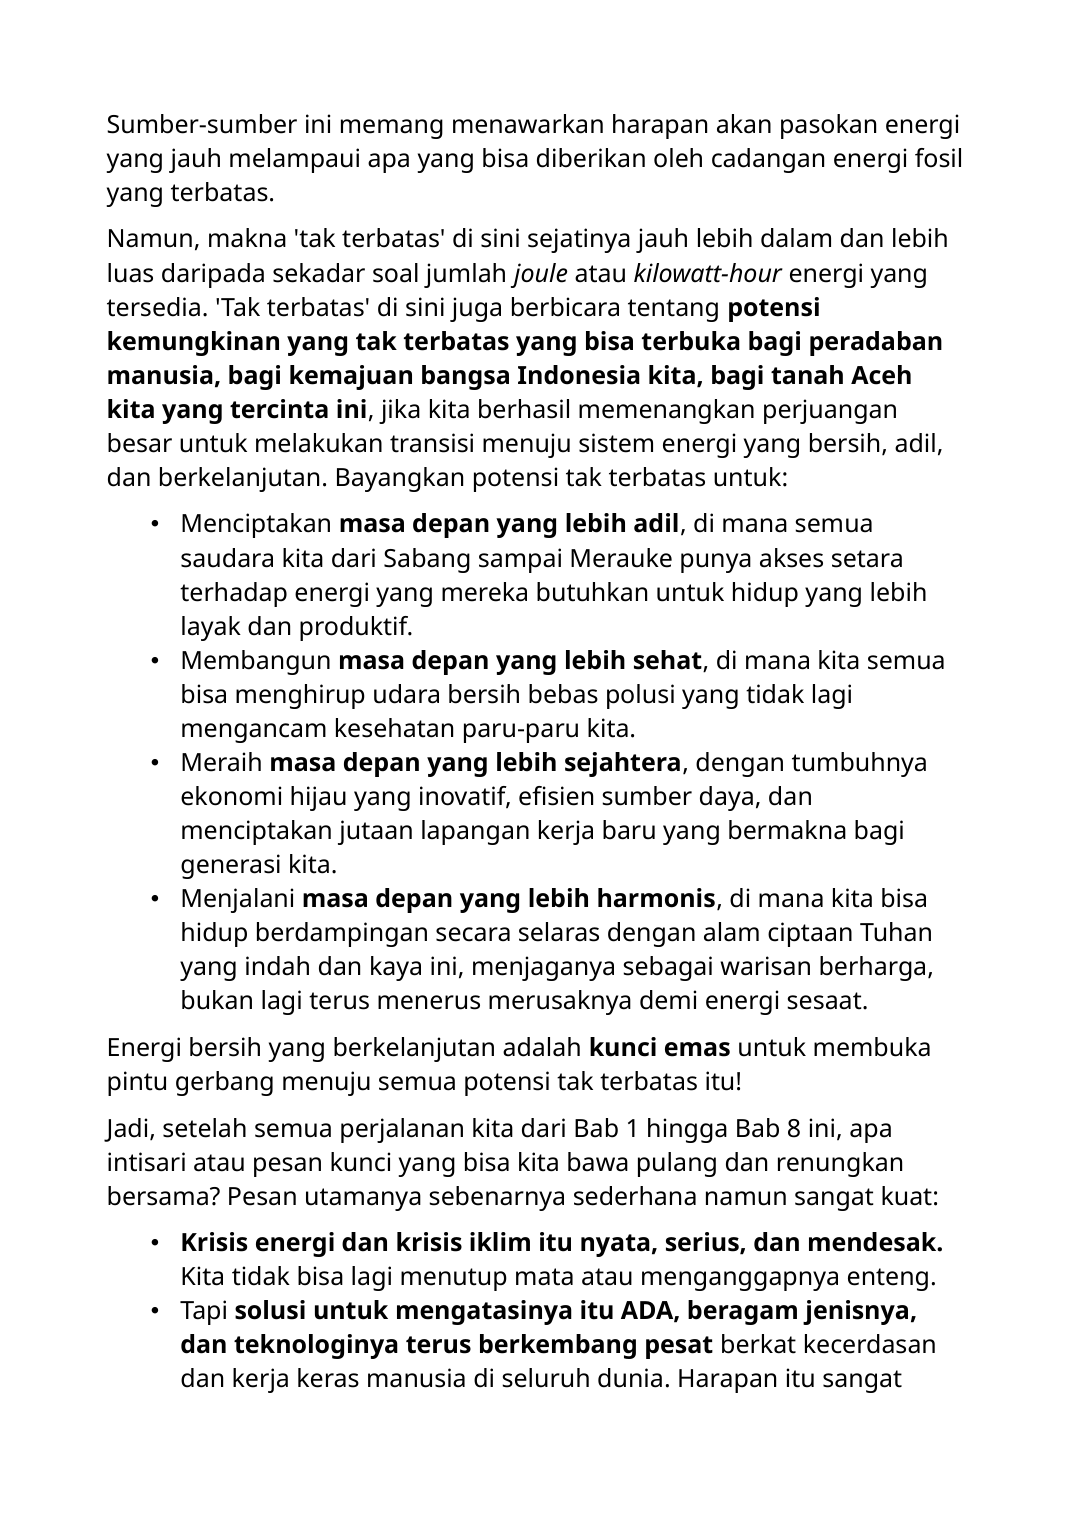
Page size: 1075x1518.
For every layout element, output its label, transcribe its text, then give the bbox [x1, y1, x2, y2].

list Tapi solusi untuk mengatasinya itu ADA, beragam jenisnya, dan teknologinya terus berkembang pesat berkat kecerdasan dan kerja keras manusia di seluruh dunia. Harapan itu sangat [151, 1293, 968, 1395]
list Membangun masa depan yang lebih sehat, di mana kita semua bisa menghirup udara bersih bebas polusi yang tidak lagi mengancam kesehatan paru-paru kita. [151, 642, 968, 744]
list Krisis energi dan krisis iklim itu nyata, serius, dan mendesak. Kita tidak bisa lagi menutup mata atau menganggapnya enteng. [151, 1225, 968, 1293]
list Menjalani masa depan yang lebih harmonis, di mana kita bisa hidup berdampingan secara selaras dengan alam ciptaan Tuhan yang indah dan kaya ini, menjaganya sebagai warisan berharga, bukan lagi terus menerus merusaknya demi energi sesaat. [151, 881, 968, 1017]
text Sumber-sumber ini memang menawarkan harapan akan pasokan energi yang jauh melampaui apa yang bisa diberikan oleh cadangan energi fosil yang terbatas. [106, 106, 968, 209]
text Jadi, setelah semua perjalanan kita dari Bab 1 hingga Bab 8 ini, apa intisari atau pesan kunci yang bisa kita bawa pulang dan renungkan bersama? Pesan utamanya sebenarnya sederhana namun sangat kuat: [106, 1110, 968, 1212]
text Namun, makna 'tak terbatas' di sini sejatinya jauh lebih dalam dan lebih luas daripada sekadar soal jumlah joule atau kilowatt-hour energi yang tersedia. 'Tak terbatas' di sini juga berbicara tentang potensi kemungkinan yang tak terbatas yang bisa terbuka bagi peradaban manusia, bagi kemajuan bangsa Indonesia kita, bagi tanah Aceh kita yang tercinta ini, jika kita berhasil memenangkan perjuangan besar untuk melakukan transisi menuju sistem energi yang bersih, adil, dan berkelanjutan. Bayangkan potensi tak terbatas untuk: [106, 221, 968, 494]
text Energi bersih yang berkelanjutan adalah kunci emas untuk membuka pintu gerbang menuju semua potensi tak terbatas itu! [106, 1029, 968, 1098]
list Menciptakan masa depan yang lebih adil, di mana semua saudara kita dari Sabang sampai Merauke punya akses setara terhadap energi yang mereka butuhkan untuk hidup yang lebih layak dan produktif. [151, 506, 968, 642]
list Meraih masa depan yang lebih sejahtera, dengan tumbuhnya ekonomi hijau yang inovatif, efisien sumber daya, dan menciptakan jutaan lapangan kerja baru yang bermakna bagi generasi kita. [151, 744, 968, 881]
